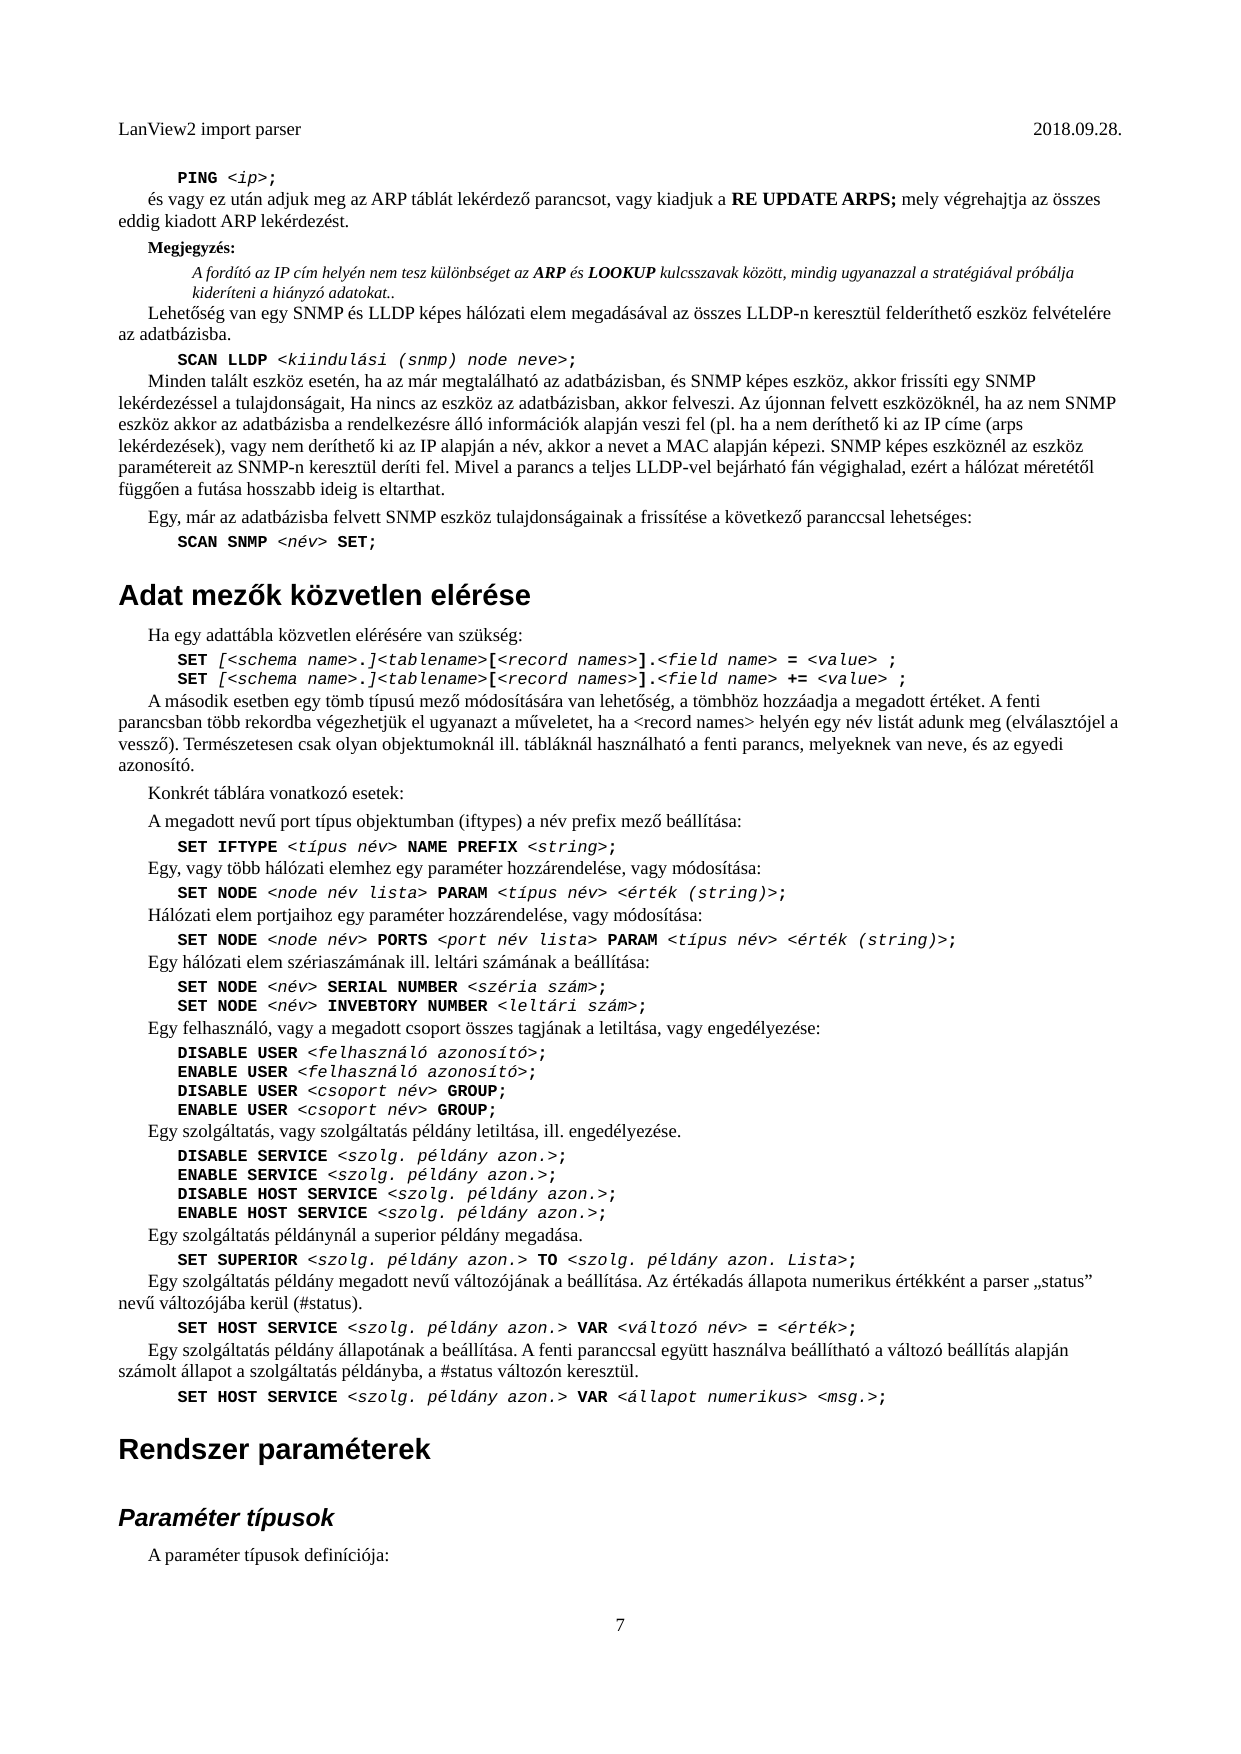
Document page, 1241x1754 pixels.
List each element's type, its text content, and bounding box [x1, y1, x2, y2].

text ENABLE USER <csoport név> GROUP; [177, 1101, 1122, 1120]
text Egy szolgáltatás példánynál a superior példány megadása. [118, 1223, 1122, 1245]
text SET NODE <node név lista> PARAM <típus név> <érték (string)>; [177, 885, 1122, 904]
text ENABLE SERVICE <szolg. példány azon.>; [177, 1167, 1122, 1186]
text Minden talált eszköz esetén, ha az már megtalálható az adatbázisban, és SNMP képes eszköz, akkor frissíti egy SNMP lekérdezéssel a tulajdonságait, Ha nincs az eszköz az adatbázisban, akkor felveszi. Az újonnan felvett eszközöknél, ha az nem SNMP eszköz akkor az adatbázisba a rendelkezésre álló információk alapján veszi fel (pl. ha a nem deríthető ki az IP címe (arps lekérdezések), vagy nem deríthető ki az IP alapján a név, akkor a nevet a MAC alapján képezi. SNMP képes eszköznél az eszköz paramétereit az SNMP-n keresztül deríti fel. Mivel a parancs a teljes LLDP-vel bejárható fán végighalad, ezért a hálózat méretétől függően a futása hosszabb ideig is eltarthat. [118, 370, 1122, 499]
text SET [<schema name>.]<tablename>[<record names>].<field name> = <value> ; [177, 652, 1122, 671]
text A második esetben egy tömb típusú mező módosítására van lehetőség, a tömbhöz hozzáadja a megadott értéket. A fenti parancsban több rekordba végezhetjük el ugyanazt a műveletet, ha a <record names> helyén egy név listát adunk meg (elválasztójel a vessző). Természetesen csak olyan objektumoknál ill. tábláknál használható a fenti parancs, melyeknek van neve, és az egyedi azonosító. [118, 689, 1122, 776]
text Egy, már az adatbázisba felvett SNMP eszköz tulajdonságainak a frissítése a következő paranccsal lehetséges: [118, 506, 1122, 527]
text DISABLE USER <felhasználó azonosító>; [177, 1044, 1122, 1063]
text Hálózati elem portjaihoz egy paraméter hozzárendelése, vagy módosítása: [118, 904, 1122, 926]
text SET NODE <node név> PORTS <port név lista> PARAM <típus név> <érték (string)>; [177, 932, 1122, 951]
text SET NODE <név> SERIAL NUMBER <széria szám>; [177, 979, 1122, 998]
subtitle Paraméter típusok [118, 1503, 1122, 1532]
text A megadott nevű port típus objektumban (iftypes) a név prefix mező beállítása: [118, 810, 1122, 832]
text SCAN SNMP <név> SET; [177, 534, 1122, 553]
text Egy szolgáltatás, vagy szolgáltatás példány letiltása, ill. engedélyezése. [118, 1120, 1122, 1142]
text Egy, vagy több hálózati elemhez egy paraméter hozzárendelése, vagy módosítása: [118, 857, 1122, 879]
text és vagy ez után adjuk meg az ARP táblát lekérdező parancsot, vagy kiadjuk a RE UPDATE ARPS; mely végrehajtja az összes eddig kiadott ARP lekérdezést. [118, 188, 1122, 231]
text SCAN LLDP <kiindulási (snmp) node neve>; [177, 351, 1122, 370]
text ENABLE USER <felhasználó azonosító>; [177, 1063, 1122, 1082]
text DISABLE HOST SERVICE <szolg. példány azon.>; [177, 1186, 1122, 1204]
text SET HOST SERVICE <szolg. példány azon.> VAR <változó név> = <érték>; [177, 1320, 1122, 1339]
text A fordító az IP cím helyén nem tesz különbséget az ARP és LOOKUP kulcsszavak között, mindig ugyanazzal a stratégiával próbálja kideríteni a hiányzó adatokat.. [192, 263, 1122, 302]
text Egy felhasználó, vagy a megadott csoport összes tagjának a letiltása, vagy engedélyezése: [118, 1017, 1122, 1038]
text DISABLE SERVICE <szolg. példány azon.>; [177, 1148, 1122, 1167]
text Egy hálózati elem szériaszámának ill. leltári számának a beállítása: [118, 951, 1122, 972]
text SET SUPERIOR <szolg. példány azon.> TO <szolg. példány azon. Lista>; [177, 1251, 1122, 1270]
text SET NODE <név> INVEBTORY NUMBER <leltári szám>; [177, 998, 1122, 1017]
text Egy szolgáltatás példány megadott nevű változójának a beállítása. Az értékadás állapota numerikus értékként a parser „status” nevű változójába kerül (#status). [118, 1270, 1122, 1313]
text SET IFTYPE <típus név> NAME PREFIX <string>; [177, 838, 1122, 857]
text Egy szolgáltatás példány állapotának a beállítása. A fenti paranccsal együtt használva beállítható a változó beállítás alapján számolt állapot a szolgáltatás példányba, a #status változón keresztül. [118, 1339, 1122, 1382]
text Megjegyzés: [118, 238, 1122, 257]
text PING <ip>; [177, 169, 1122, 188]
text ENABLE HOST SERVICE <szolg. példány azon.>; [177, 1204, 1122, 1223]
subtitle Rendszer paraméterek [118, 1432, 1122, 1466]
text Lehetőség van egy SNMP és LLDP képes hálózati elem megadásával az összes LLDP-n keresztül felderíthető eszköz felvételére az adatbázisba. [118, 302, 1122, 345]
text DISABLE USER <csoport név> GROUP; [177, 1082, 1122, 1101]
text A paraméter típusok definíciója: [118, 1544, 1122, 1566]
text SET HOST SERVICE <szolg. példány azon.> VAR <állapot numerikus> <msg.>; [177, 1388, 1122, 1407]
subtitle Adat mezők közvetlen elérése [118, 578, 1122, 611]
text SET [<schema name>.]<tablename>[<record names>].<field name> += <value> ; [177, 671, 1122, 689]
text Ha egy adattábla közvetlen elérésére van szükség: [118, 624, 1122, 645]
text Konkrét táblára vonatkozó esetek: [118, 782, 1122, 804]
